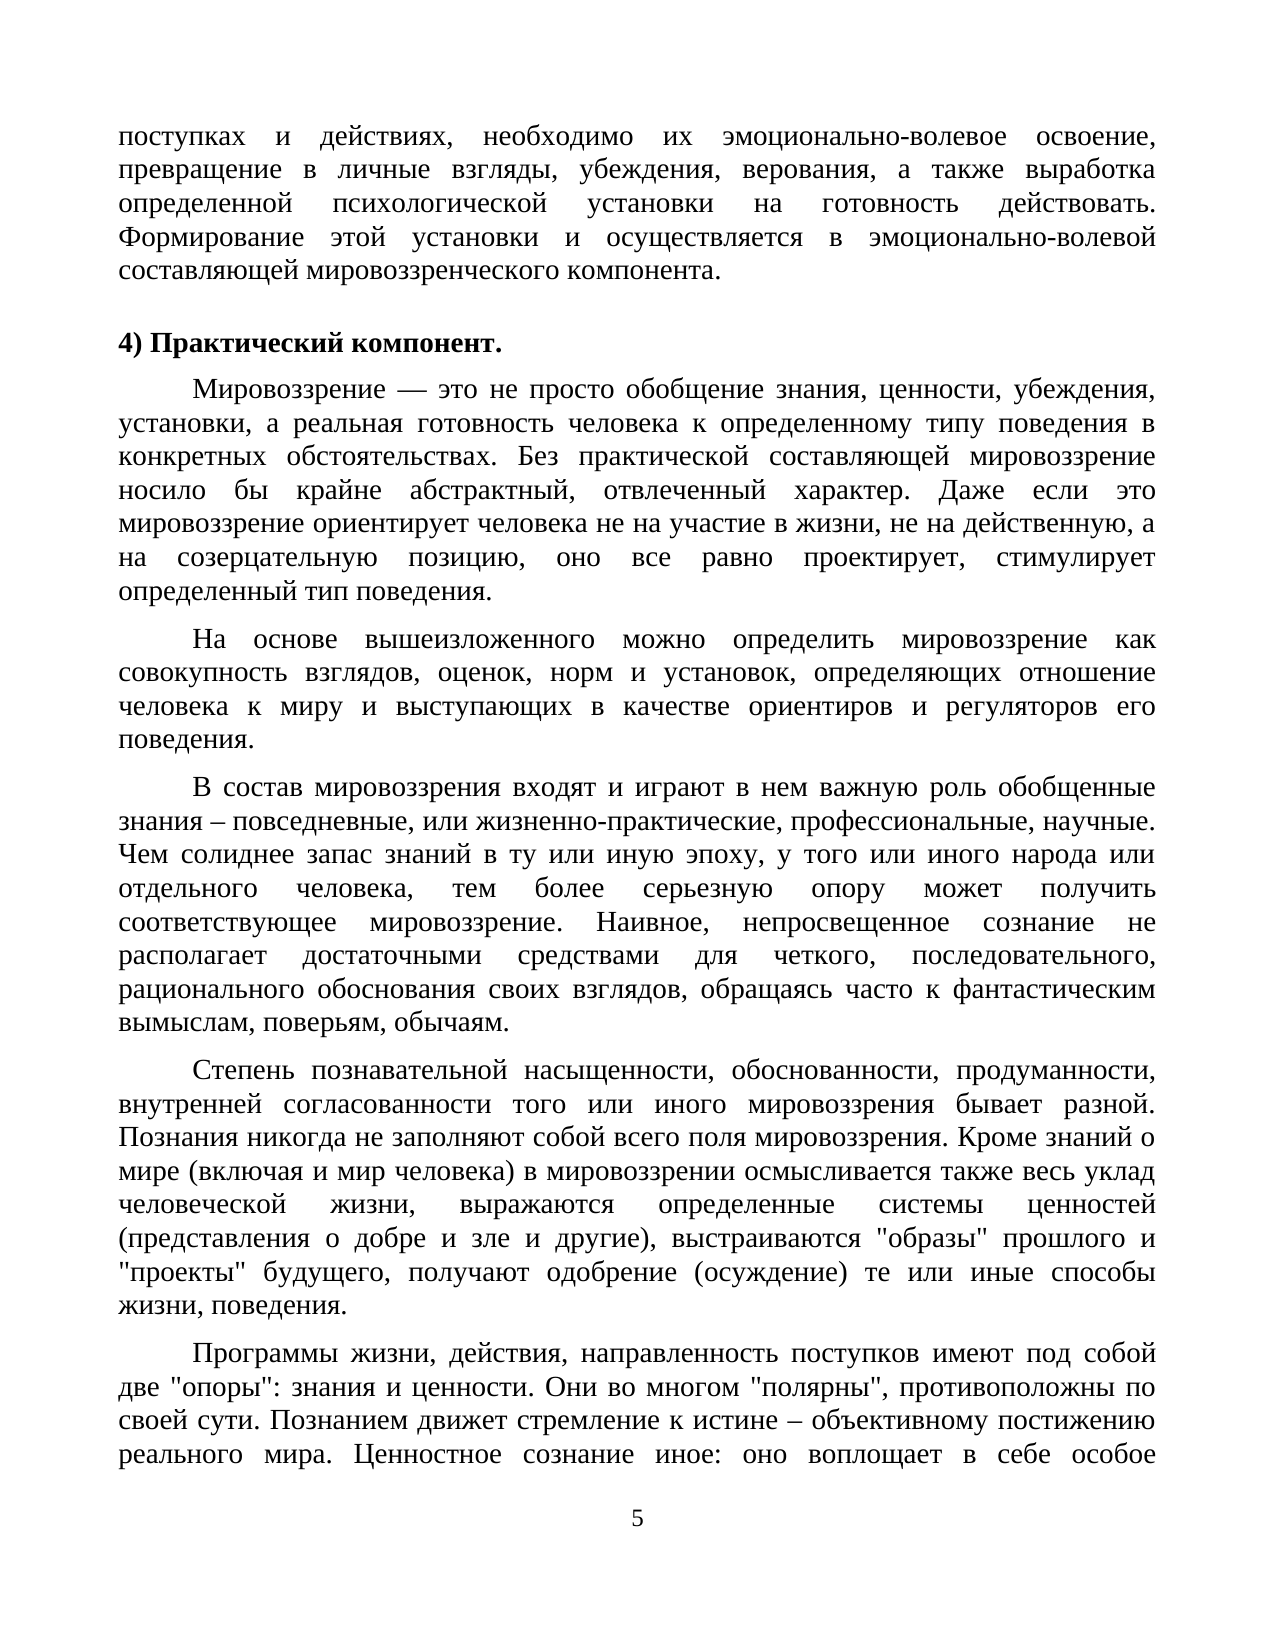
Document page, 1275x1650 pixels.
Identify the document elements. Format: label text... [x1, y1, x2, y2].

subtitle 4) Практический компонент. [118, 325, 1157, 359]
text В состав мировоззрения входят и играют в нем важную роль обобщенные знания – повседневные, или жизненно-практические, профессиональные, научные. Чем солиднее запас знаний в ту или иную эпоху, у того или иного народа или отдельного человека, тем более серьезную опору может получить соответствующее мировоззрение. Наивное, непросвещенное сознание не располагает достаточными средствами для четкого, последовательного, рационального обоснования своих взглядов, обращаясь часто к фантастическим вымыслам, поверьям, обычаям. [118, 769, 1157, 1038]
text Программы жизни, действия, направленность поступков имеют под собой две "опоры": знания и ценности. Они во многом "полярны", противоположны по своей сути. Познанием движет стремление к истине – объективному постижению реального мира. Ценностное сознание иное: оно воплощает в себе особое [118, 1335, 1157, 1469]
text Степень познавательной насыщенности, обоснованности, продуманности, внутренней согласованности того или иного мировоззрения бывает разной. Познания никогда не заполняют собой всего поля мировоззрения. Кроме знаний о мире (включая и мир человека) в мировоззрении осмысливается также весь уклад человеческой жизни, выражаются определенные системы ценностей (представления о добре и зле и другие), выстраиваются "образы" прошлого и "проекты" будущего, получают одобрение (осуждение) те или иные способы жизни, поведения. [118, 1052, 1157, 1321]
text поступках и действиях, необходимо их эмоционально-волевое освоение, превращение в личные взгляды, убеждения, верования, а также выработка определенной психологической установки на готовность действовать. Формирование этой установки и осуществляется в эмоционально-волевой составляющей мировоззренческого компонента. [118, 118, 1157, 286]
text Мировоззрение — это не просто обобщение знания, ценности, убеждения, установки, а реальная готовность человека к определенному типу поведения в конкретных обстоятельствах. Без практической составляющей мировоззрение носило бы крайне абстрактный, отвлеченный характер. Даже если это мировоззрение ориентирует человека не на участие в жизни, не на действенную, а на созерцательную позицию, оно все равно проектирует, стимулирует определенный тип поведения. [118, 371, 1157, 606]
text На основе вышеизложенного можно определить мировоззрение как совокупность взглядов, оценок, норм и установок, определяющих отношение человека к миру и выступающих в качестве ориентиров и регуляторов его поведения. [118, 621, 1157, 755]
